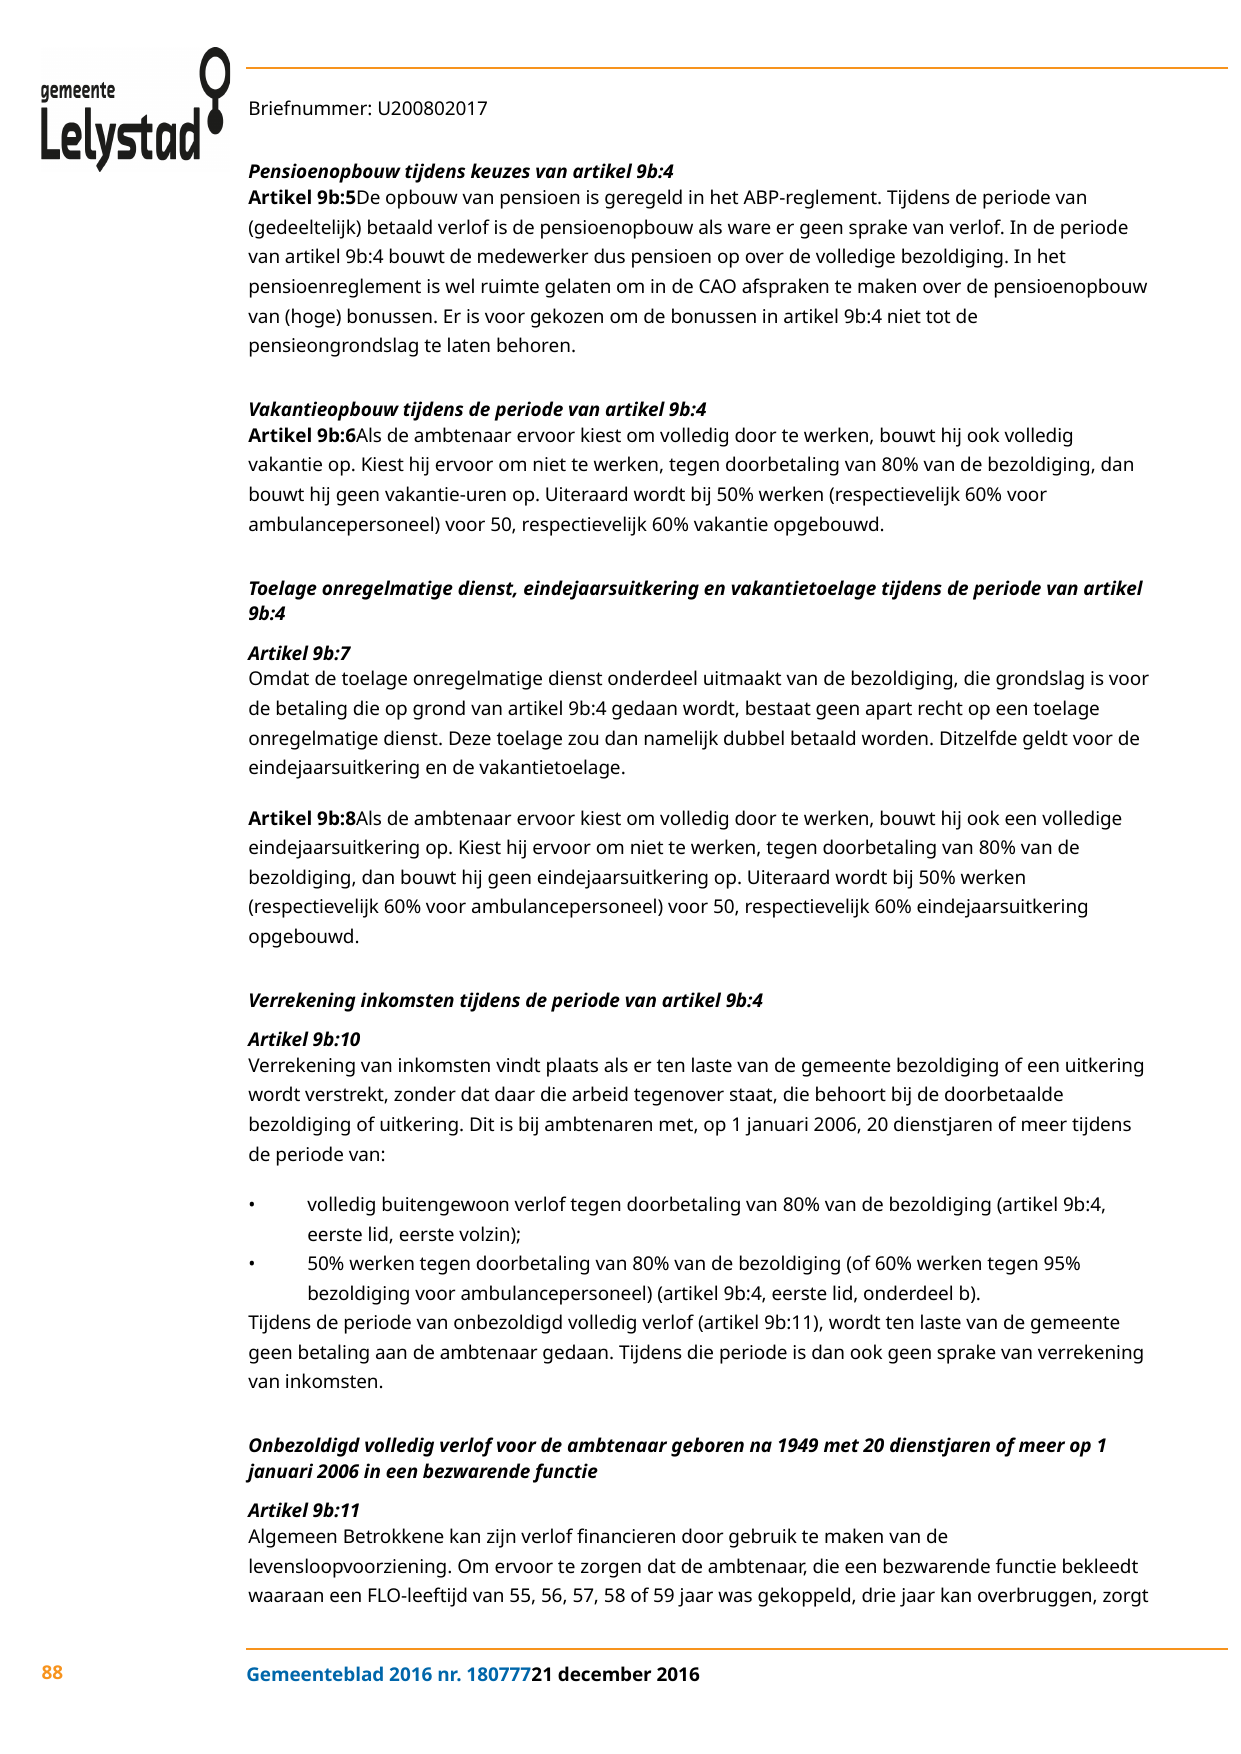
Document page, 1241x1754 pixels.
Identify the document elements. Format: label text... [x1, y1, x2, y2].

text Artikel 9b:11 [248, 1498, 1152, 1523]
text Tijdens de periode van onbezoldigd volledig verlof (artikel 9b:11), wordt ten laste van de gemeente geen betaling aan de ambtenaar gedaan. Tijdens die periode is dan ook geen sprake van verrekening van inkomsten. [248, 1309, 1152, 1394]
picture [41, 47, 231, 172]
text Toelage onregelmatige dienst, eindejaarsuitkering en vakantietoelage tijdens de periode van artikel 9b:4 [248, 575, 1152, 626]
text Algemeen Betrokkene kan zijn verlof financieren door gebruik te maken van de levensloopvoorziening. Om ervoor te zorgen dat de ambtenaar, die een bezwarende functie bekleedt waaraan een FLO-leeftijd van 55, 56, 57, 58 of 59 jaar was gekoppeld, drie jaar kan overbruggen, zorgt [248, 1523, 1152, 1608]
text Artikel 9b:7 [248, 640, 1152, 666]
text Pensioenopbouw tijdens keuzes van artikel 9b:4 [248, 159, 1152, 184]
text Briefnummer: U200802017 [248, 95, 1152, 121]
text Onbezoldigd volledig verlof voor de ambtenaar geboren na 1949 met 20 dienstjaren of meer op 1 januari 2006 in een bezwarende functie [248, 1433, 1152, 1484]
text Omdat de toelage onregelmatige dienst onderdeel uitmaakt van de bezoldiging, die grondslag is voor de betaling die op grond van artikel 9b:4 gedaan wordt, bestaat geen apart recht op een toelage onregelmatige dienst. Deze toelage zou dan namelijk dubbel betaald worden. Ditzelfde geldt voor de eindejaarsuitkering en de vakantietoelage. [248, 666, 1152, 780]
text Artikel 9b:8Als de ambtenaar ervoor kiest om volledig door te werken, bouwt hij ook een volledige eindejaarsuitkering op. Kiest hij ervoor om niet te werken, tegen doorbetaling van 80% van de bezoldiging, dan bouwt hij geen eindejaarsuitkering op. Uiteraard wordt bij 50% werken (respectievelijk 60% voor ambulancepersoneel) voor 50, respectievelijk 60% eindejaarsuitkering opgebouwd. [248, 805, 1152, 949]
text Artikel 9b:5De opbouw van pensioen is geregeld in het ABP-reglement. Tijdens de periode van (gedeeltelijk) betaald verlof is de pensioenopbouw als ware er geen sprake van verlof. In de periode van artikel 9b:4 bouwt de medewerker dus pensioen op over de volledige bezoldiging. In het pensioenreglement is wel ruimte gelaten om in de CAO afspraken te maken over de pensioenopbouw van (hoge) bonussen. Er is voor gekozen om de bonussen in artikel 9b:4 niet tot de pensieongrondslag te laten behoren. [248, 184, 1152, 358]
text Vakantieopbouw tijdens de periode van artikel 9b:4 [248, 396, 1152, 422]
text Artikel 9b:6Als de ambtenaar ervoor kiest om volledig door te werken, bouwt hij ook volledig vakantie op. Kiest hij ervoor om niet te werken, tegen doorbetaling van 80% van de bezoldiging, dan bouwt hij geen vakantie-uren op. Uiteraard wordt bij 50% werken (respectievelijk 60% voor ambulancepersoneel) voor 50, respectievelijk 60% vakantie opgebouwd. [248, 422, 1152, 537]
list 50% werken tegen doorbetaling van 80% van de bezoldiging (of 60% werken tegen 95% bezoldiging voor ambulancepersoneel) (artikel 9b:4, eerste lid, onderdeel b). [248, 1250, 1152, 1306]
text Verrekening van inkomsten vindt plaats als er ten laste van de gemeente bezoldiging of een uitkering wordt verstrekt, zonder dat daar die arbeid tegenover staat, die behoort bij de doorbetaalde bezoldiging of uitkering. Dit is bij ambtenaren met, op 1 januari 2006, 20 dienstjaren of meer tijdens de periode van: [248, 1052, 1152, 1166]
text Artikel 9b:10 [248, 1026, 1152, 1052]
text Verrekening inkomsten tijdens de periode van artikel 9b:4 [248, 987, 1152, 1013]
list volledig buitengewoon verlof tegen doorbetaling van 80% van de bezoldiging (artikel 9b:4, eerste lid, eerste volzin); [248, 1191, 1152, 1246]
